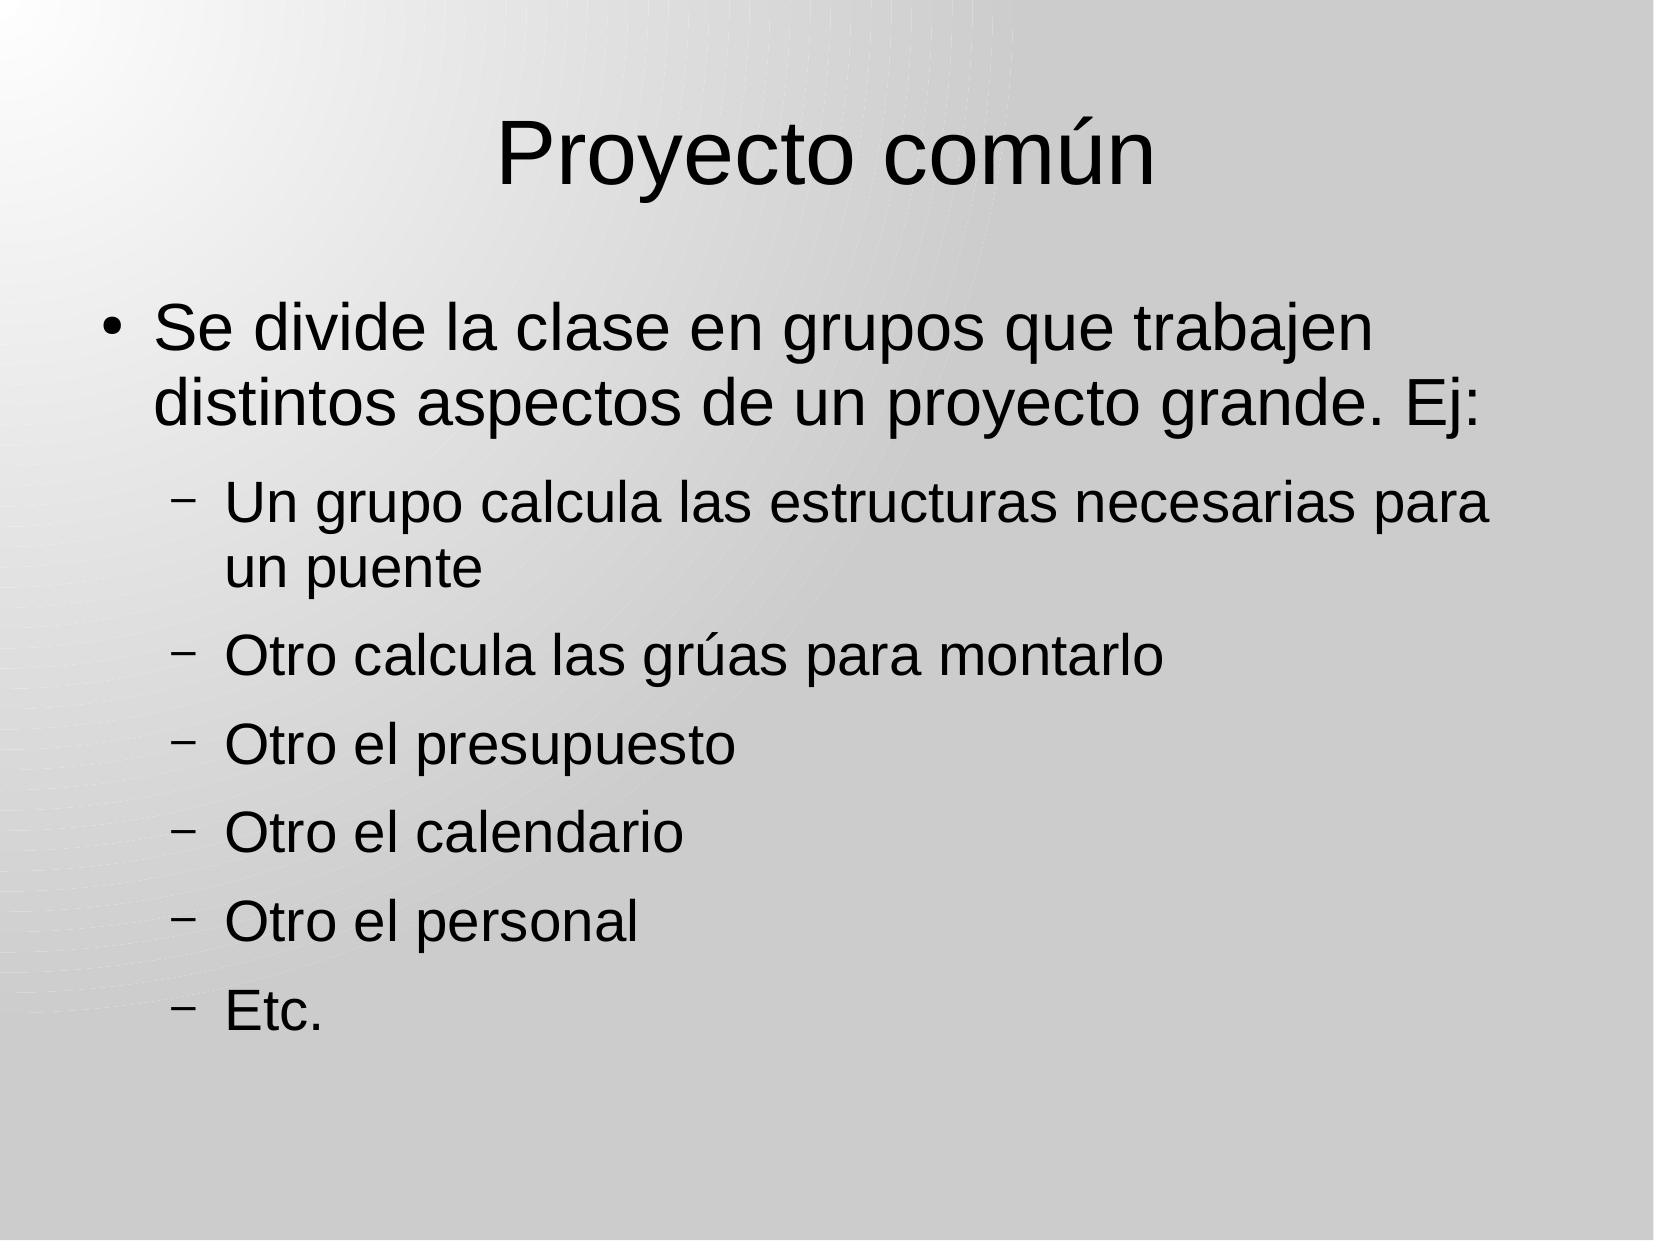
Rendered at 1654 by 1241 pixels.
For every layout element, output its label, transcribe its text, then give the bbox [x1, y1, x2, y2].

title Proyecto común [82, 49, 1571, 257]
list Se divide la clase en grupos que trabajen distintos aspectos de un proyecto grande. Ej: Un grupo calcula las estructuras necesarias para un puente Otro calcula las grúas para montarlo Otro el presupuesto Otro el calendario Otro el personal Etc. [82, 290, 1538, 1109]
